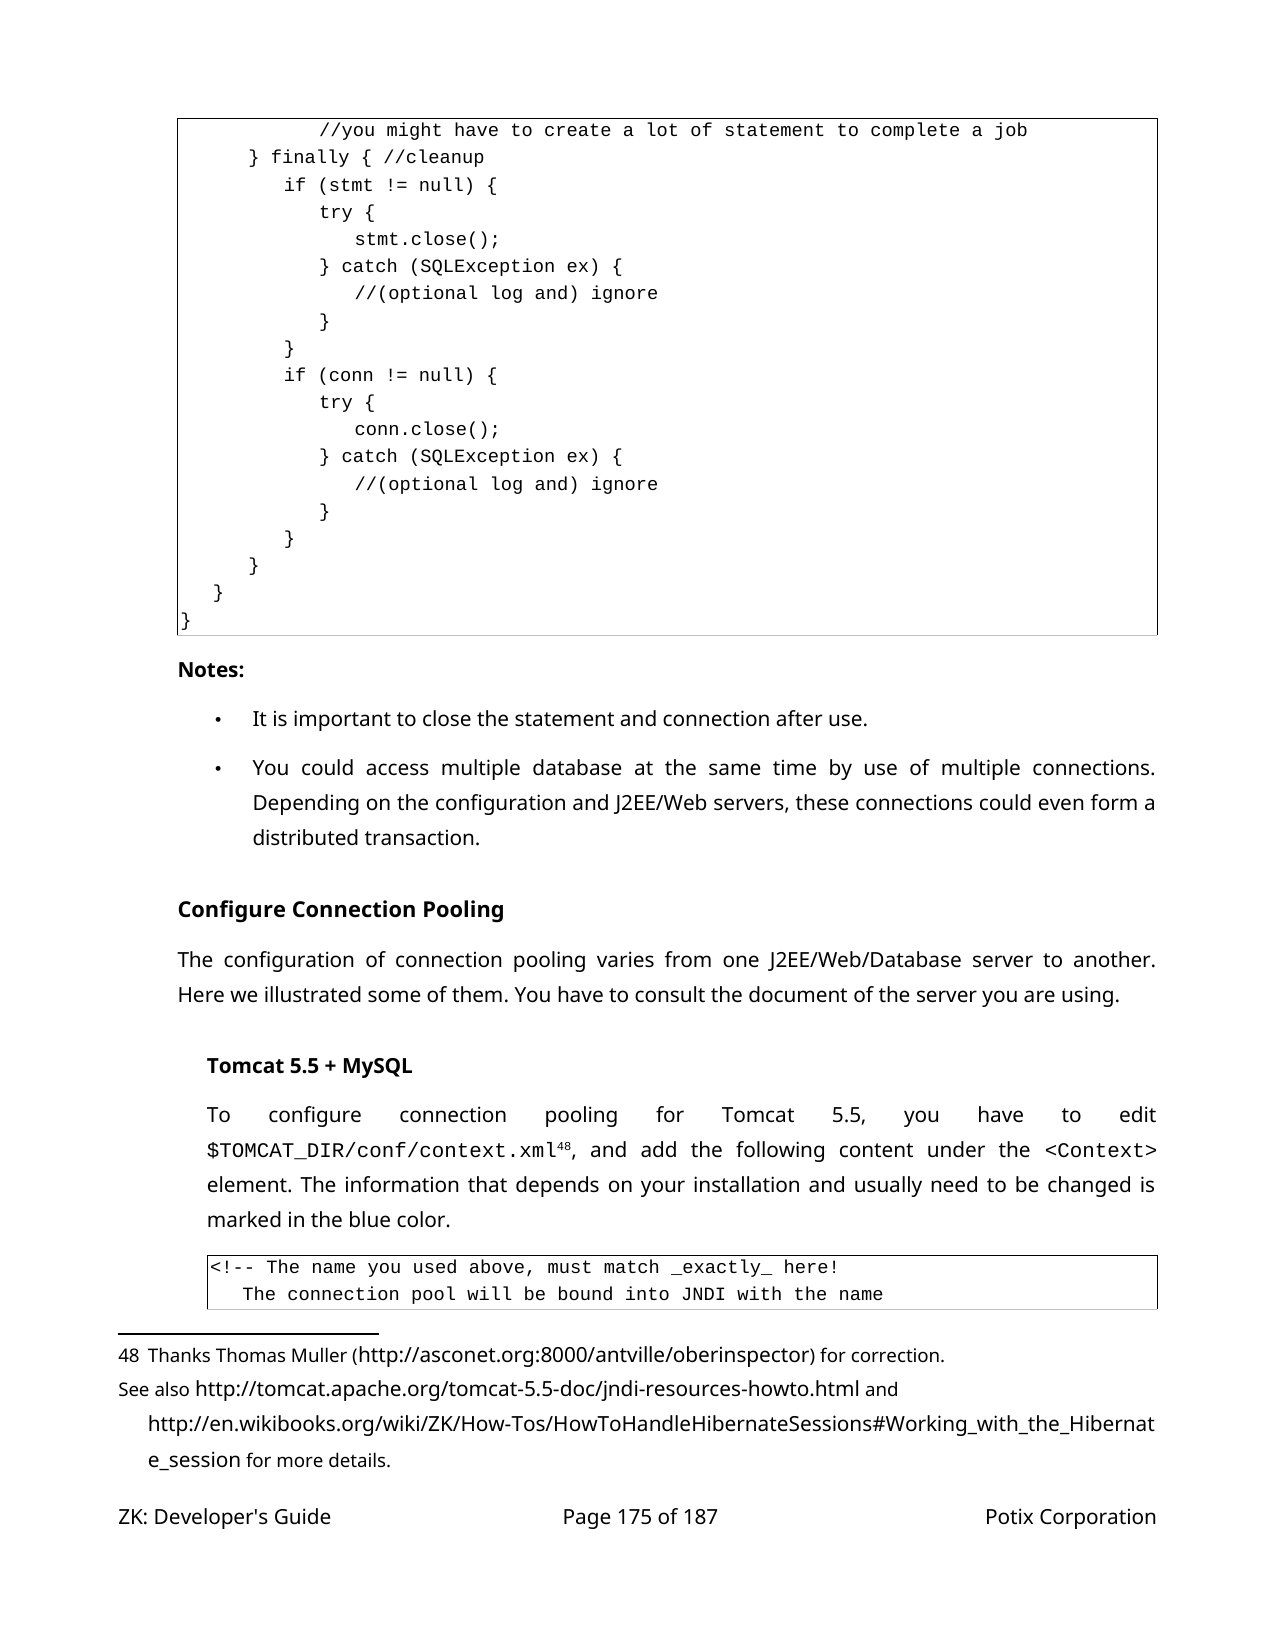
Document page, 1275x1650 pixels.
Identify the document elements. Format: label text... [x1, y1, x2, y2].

subtitle Tomcat 5.5 + MySQL [207, 1051, 1157, 1079]
text } [178, 526, 1157, 550]
text } catch (SQLException ex) { [178, 444, 1157, 469]
text conn.close(); [178, 417, 1157, 441]
text The configuration of connection pooling varies from one J2EE/Web/Database server to another. Here we illustrated some of them. You have to consult the document of the server you are using. [177, 945, 1157, 1008]
text try { [178, 390, 1157, 414]
text The connection pool will be bound into JNDI with the name [208, 1282, 1157, 1309]
text } [178, 499, 1157, 523]
text if (stmt != null) { [178, 172, 1157, 197]
text //(optional log and) ignore [178, 472, 1157, 496]
text //(optional log and) ignore [178, 281, 1157, 306]
list It is important to close the statement and connection after use. [215, 704, 1157, 732]
text try { [178, 200, 1157, 224]
text See also http://tomcat.apache.org/tomcat-5.5-doc/jndi-resources-howto.html and http://en.wikibooks.org/wiki/ZK/How-Tos/HowToHandleHibernateSessions#Working_with_the_Hibernate_session for more details. [118, 1374, 1157, 1473]
text } finally { //cleanup [178, 145, 1157, 169]
list You could access multiple database at the same time by use of multiple connections. Depending on the configuration and J2EE/Web servers, these connections could even form a distributed transaction. [215, 753, 1157, 852]
text } [178, 607, 1157, 635]
text //you might have to create a lot of statement to complete a job [178, 119, 1157, 142]
text To configure connection pooling for Tomcat 5.5, you have to edit $TOMCAT_DIR/conf/context.xml, and add the following content under the <Context> element. The information that depends on your installation and usually need to be changed is marked in the blue color. [207, 1100, 1157, 1234]
text } [178, 336, 1157, 360]
text Notes: [177, 655, 1157, 684]
subtitle Configure Connection Pooling [177, 894, 1157, 924]
text } [178, 553, 1157, 577]
text } [178, 308, 1157, 333]
text } [178, 580, 1157, 604]
text if (conn != null) { [178, 363, 1157, 387]
text Thanks Thomas Muller (http://asconet.org:8000/antville/oberinspector) for correction. [118, 1340, 1157, 1368]
text stmt.close(); [178, 227, 1157, 251]
text } catch (SQLException ex) { [178, 254, 1157, 278]
text <!-- The name you used above, must match _exactly_ here! [208, 1256, 1157, 1279]
